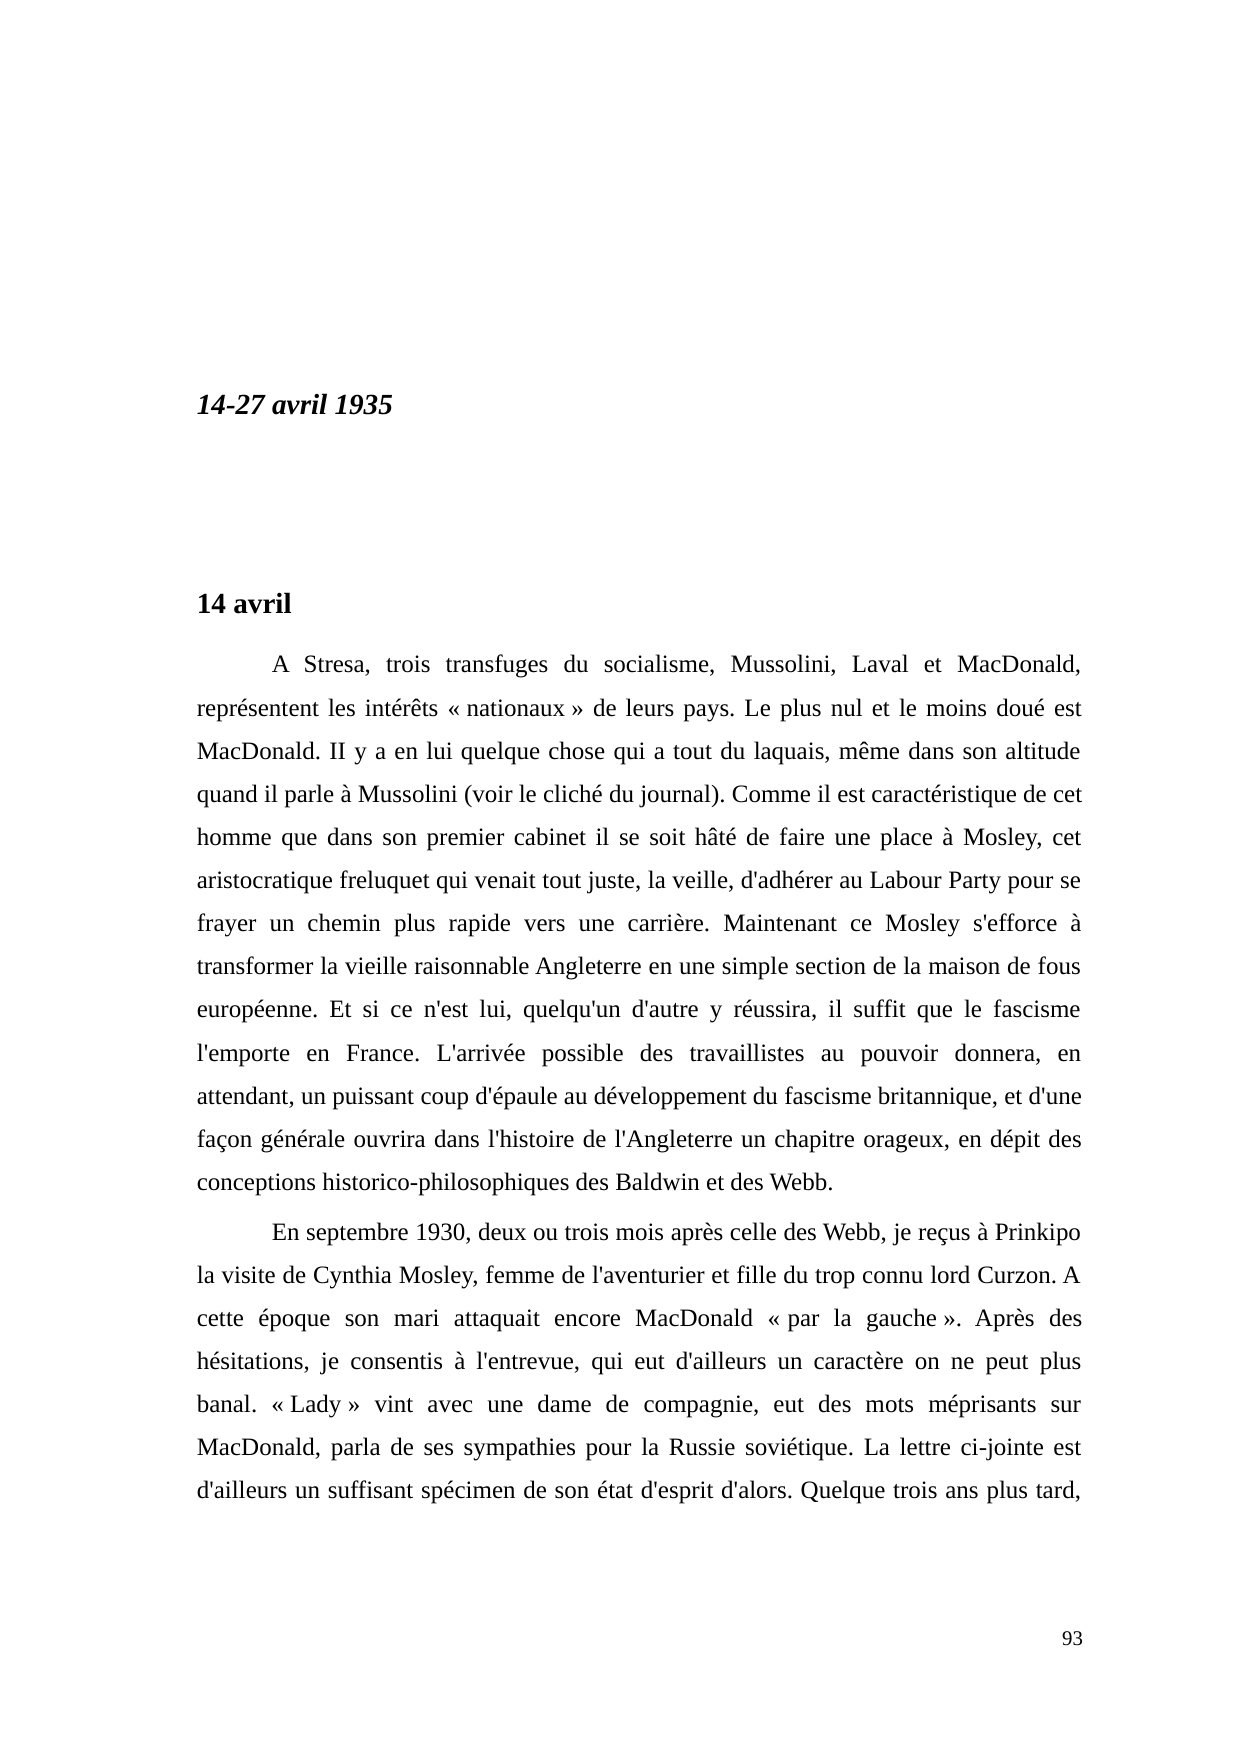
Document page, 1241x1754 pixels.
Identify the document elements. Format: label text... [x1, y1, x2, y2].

text En septembre 1930, deux ou trois mois après celle des Webb, je reçus à Prinkipo la visite de Cynthia Mosley, femme de l'aventurier et fille du trop connu lord Curzon. A cette époque son mari attaquait encore MacDonald « par la gauche ». Après des hésitations, je consentis à l'entrevue, qui eut d'ailleurs un caractère on ne peut plus banal. « Lady » vint avec une dame de compagnie, eut des mots méprisants sur MacDonald, parla de ses sympathies pour la Russie soviétique. La lettre ci-jointe est d'ailleurs un suffisant spécimen de son état d'esprit d'alors. Quelque trois ans plus tard, [197, 1217, 1082, 1504]
text A Stresa, trois transfuges du socialisme, Mussolini, Laval et MacDonald, représentent les intérêts « nationaux » de leurs pays. Le plus nul et le moins doué est MacDonald. II y a en lui quelque chose qui a tout du laquais, même dans son altitude quand il parle à Mussolini (voir le cliché du journal). Comme il est caractéristique de cet homme que dans son premier cabinet il se soit hâté de faire une place à Mosley, cet aristocratique freluquet qui venait tout juste, la veille, d'adhérer au Labour Party pour se frayer un chemin plus rapide vers une carrière. Maintenant ce Mosley s'efforce à transformer la vieille raisonnable Angleterre en une simple section de la maison de fous européenne. Et si ce n'est lui, quelqu'un d'autre y réussira, il suffit que le fascisme l'emporte en France. L'arrivée possible des travaillistes au pouvoir donnera, en attendant, un puissant coup d'épaule au développement du fascisme britannique, et d'une façon générale ouvrira dans l'histoire de l'Angleterre un chapitre orageux, en dépit des conceptions historico-philosophiques des Baldwin et des Webb. [197, 649, 1082, 1196]
subtitle 14 avril [197, 587, 1082, 620]
subtitle 14-27 avril 1935 [197, 387, 1082, 420]
